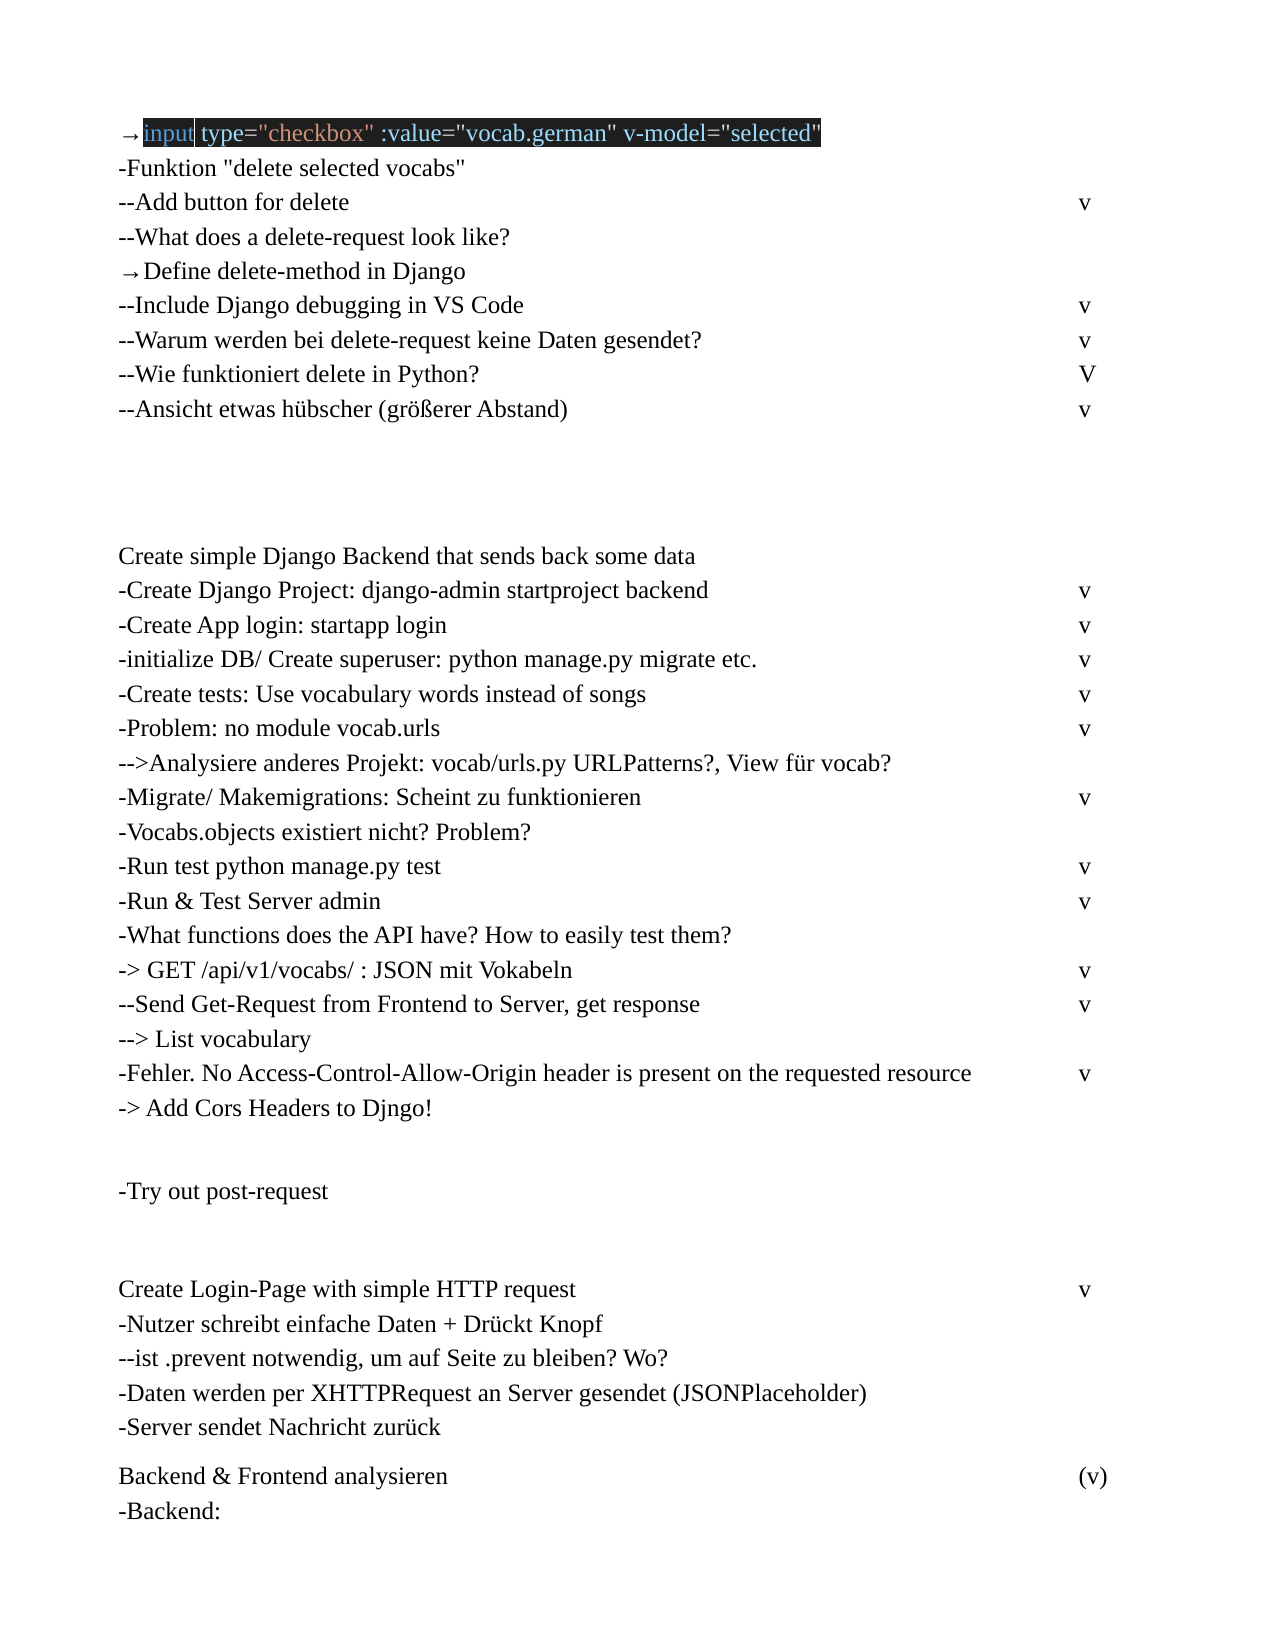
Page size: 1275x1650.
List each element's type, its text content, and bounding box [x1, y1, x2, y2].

text Backend & Frontend analysieren (v) -Backend: [118, 1461, 1157, 1525]
text -Try out post-request [118, 1142, 1157, 1205]
text Create Login-Page with simple HTTP request v -Nutzer schreibt einfache Daten + Drückt Knopf --ist .prevent notwendig, um auf Seite zu bleiben? Wo? -Daten werden per XHTTPRequest an Server gesendet (JSONPlaceholder) -Server sendet Nachricht zurück [118, 1274, 1157, 1441]
text →input type="checkbox" :value="vocab.german" v-model="selected" -Funktion "delete selected vocabs" --Add button for delete v --What does a delete-request look like? →Define delete-method in Django --Include Django debugging in VS Code v --Warum werden bei delete-request keine Daten gesendet? v --Wie funktioniert delete in Python? V --Ansicht etwas hübscher (größerer Abstand) v [118, 118, 1157, 423]
text Create simple Django Backend that sends back some data -Create Django Project: django-admin startproject backend v -Create App login: startapp login v -initialize DB/ Create superuser: python manage.py migrate etc. v -Create tests: Use vocabulary words instead of songs v -Problem: no module vocab.urls v -->Analysiere anderes Projekt: vocab/urls.py URLPatterns?, View für vocab? -Migrate/ Makemigrations: Scheint zu funktionieren v -Vocabs.objects existiert nicht? Problem? -Run test python manage.py test v -Run & Test Server admin v -What functions does the API have? How to easily test them? -> GET /api/v1/vocabs/ : JSON mit Vokabeln v --Send Get-Request from Frontend to Server, get response v --> List vocabulary -Fehler. No Access-Control-Allow-Origin header is present on the requested resource v -> Add Cors Headers to Djngo! [118, 541, 1157, 1122]
